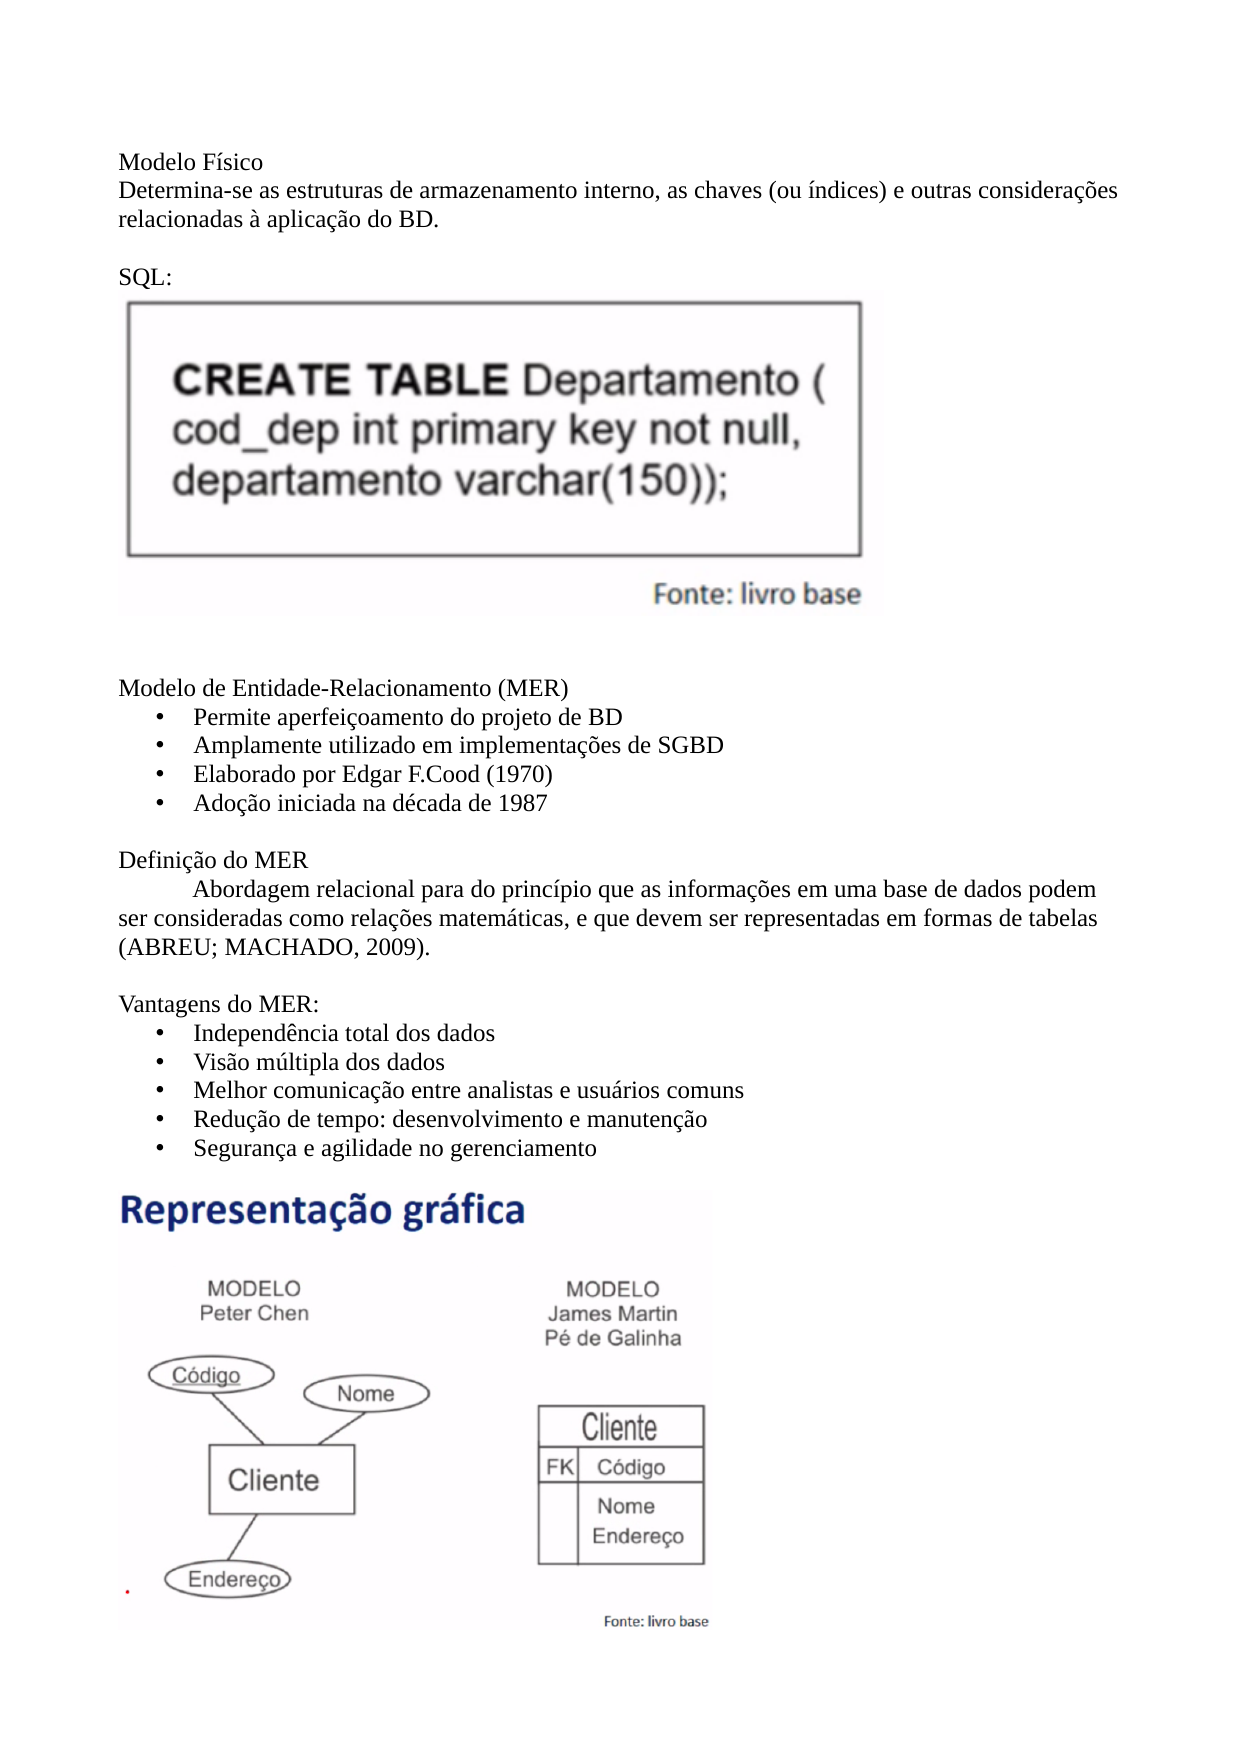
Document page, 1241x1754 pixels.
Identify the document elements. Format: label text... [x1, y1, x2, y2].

list Independência total dos dados [156, 1018, 1122, 1047]
list Adoção iniciada na década de 1987 [156, 788, 1122, 817]
text Abordagem relacional para do princípio que as informações em uma base de dados podem ser consideradas como relações matemáticas, e que devem ser representadas em formas de tabelas (ABREU; MACHADO, 2009). [118, 874, 1122, 961]
list Segurança e agilidade no gerenciamento [156, 1133, 1122, 1162]
list Amplamente utilizado em implementações de SGBD [156, 731, 1122, 759]
list Elaborado por Edgar F.Cood (1970) [156, 759, 1122, 788]
picture [118, 1190, 713, 1630]
text Vantagens do MER: [118, 989, 1122, 1018]
list Melhor comunicação entre analistas e usuários comuns [156, 1076, 1122, 1104]
text Determina-se as estruturas de armazenamento interno, as chaves (ou índices) e outras considerações relacionadas à aplicação do BD. [118, 176, 1122, 233]
list Visão múltipla dos dados [156, 1047, 1122, 1076]
text Modelo de Entidade-Relacionamento (MER) [118, 673, 1122, 702]
text Modelo Físico [118, 147, 1122, 176]
list Permite aperfeiçoamento do projeto de BD [156, 702, 1122, 731]
text SQL: [118, 262, 1122, 291]
text Definição do MER [118, 846, 1122, 874]
list Redução de tempo: desenvolvimento e manutenção [156, 1104, 1122, 1133]
picture [118, 290, 884, 616]
